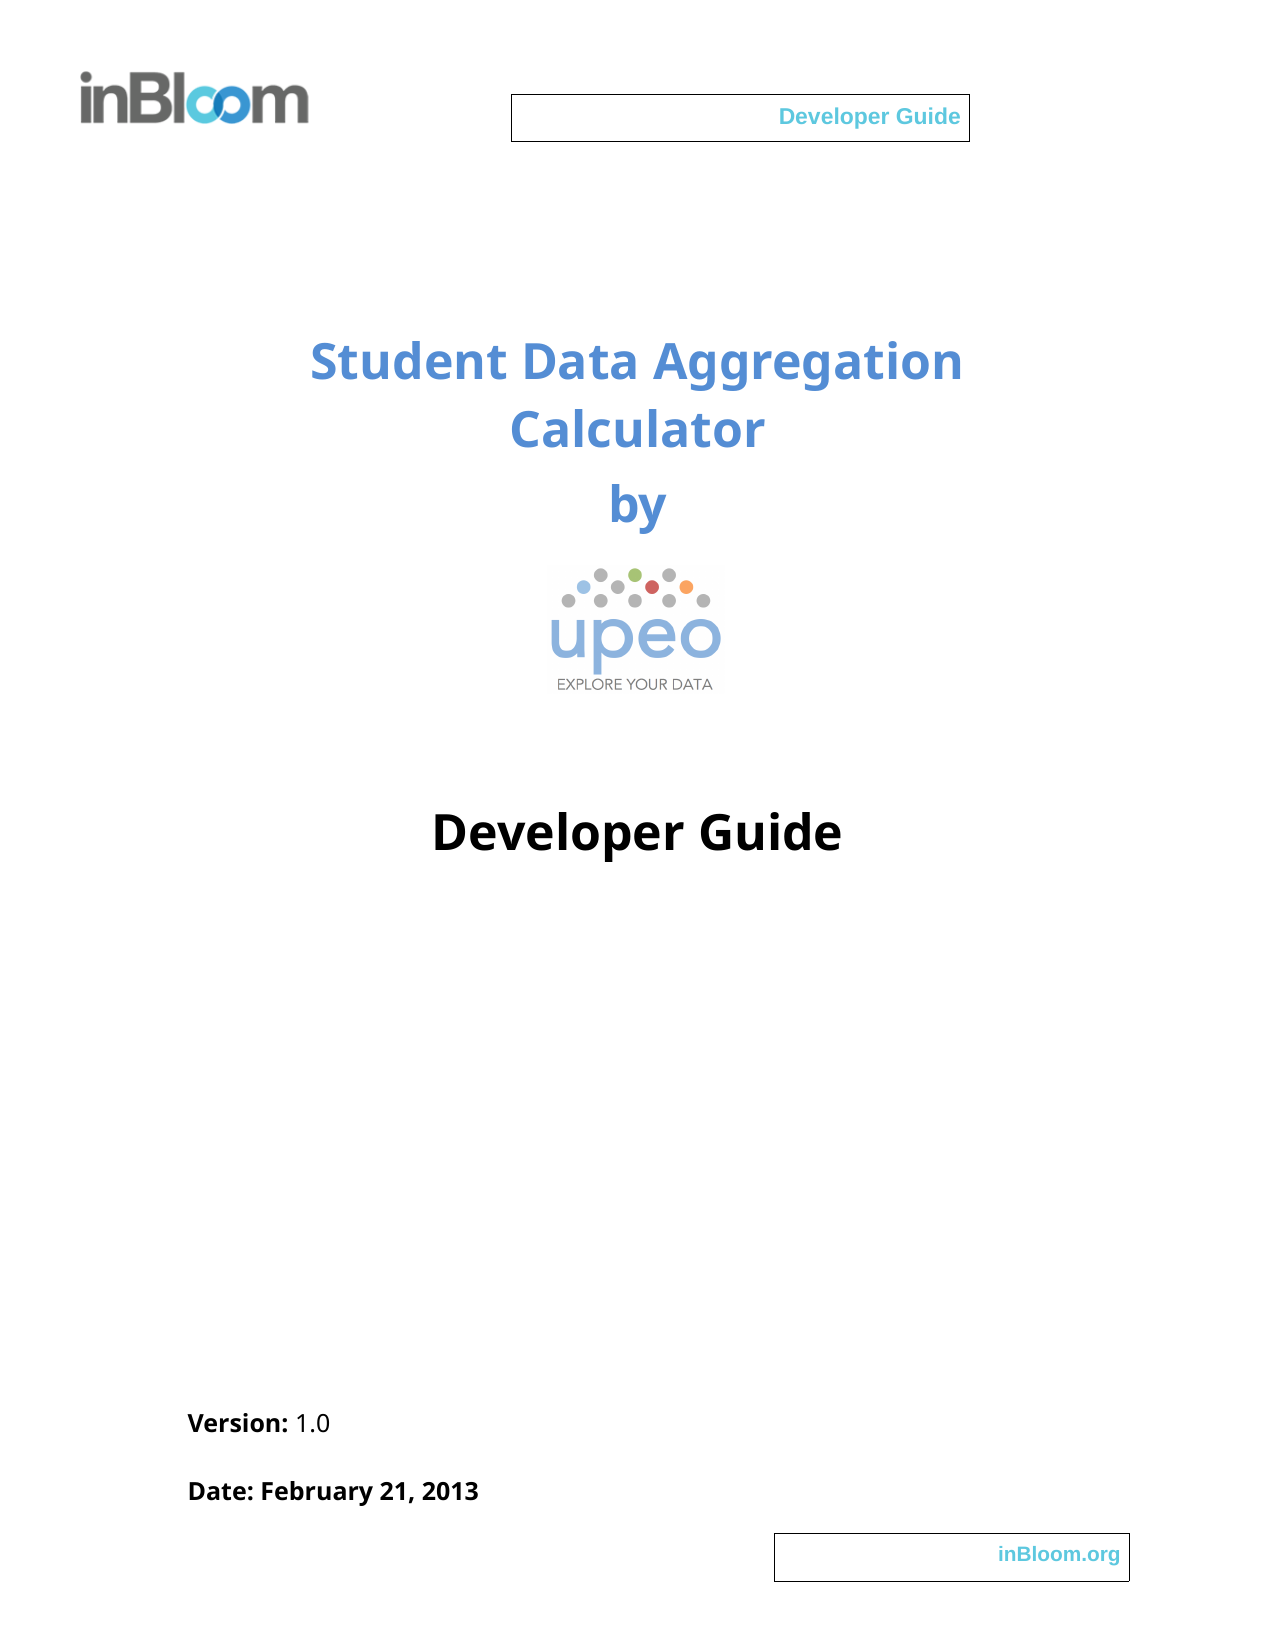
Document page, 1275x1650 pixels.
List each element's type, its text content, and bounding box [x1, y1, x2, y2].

text Student Data Aggregation Calculator [187, 326, 1087, 462]
text by [187, 468, 1087, 537]
picture [75, 66, 876, 173]
text Date: February 21, 2013 [187, 1474, 1087, 1508]
text Developer Guide [187, 797, 1087, 865]
picture [546, 565, 725, 694]
text Version: 1.0 [187, 1406, 1087, 1439]
